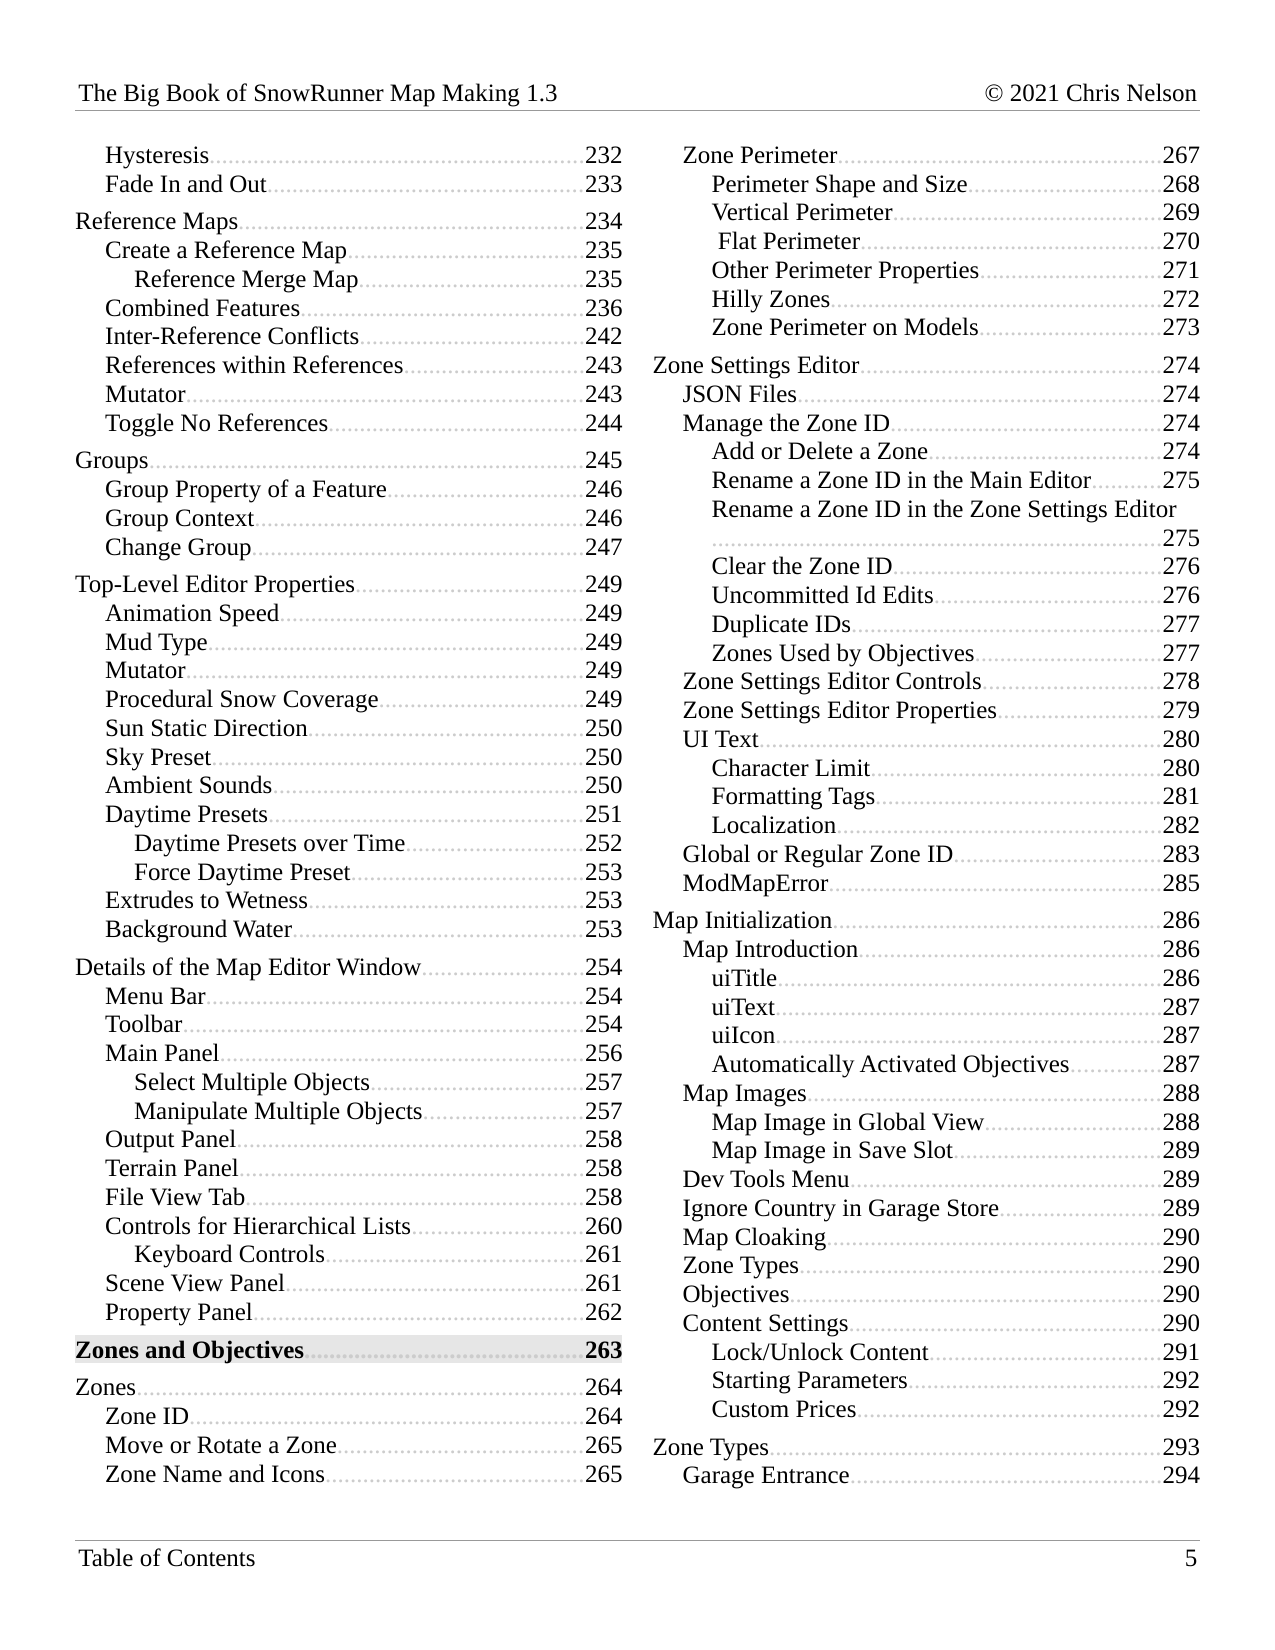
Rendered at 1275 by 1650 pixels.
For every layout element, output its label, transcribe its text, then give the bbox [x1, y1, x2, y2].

text Ambient Sounds 250 [105, 771, 622, 799]
text Reference Maps 234 [75, 206, 622, 235]
text Property Panel 262 [105, 1297, 622, 1326]
text Custom Prices 292 [711, 1394, 1200, 1423]
text Map Initialization 286 [652, 905, 1200, 934]
text Zone Perimeter on Models 273 [711, 312, 1200, 341]
text Starting Parameters 292 [711, 1365, 1200, 1394]
text Groups 245 [75, 445, 622, 474]
text Mud Type 249 [105, 627, 622, 656]
text Mutator 243 [105, 379, 622, 408]
text ModMapError 285 [682, 868, 1200, 896]
text Duplicate IDs 277 [711, 609, 1200, 638]
text Hysteresis 232 [105, 140, 622, 169]
text Content Settings 290 [682, 1308, 1200, 1337]
text Group Property of a Feature 246 [105, 474, 622, 503]
text Global or Regular Zone ID 283 [682, 839, 1200, 868]
text Zone ID 264 [105, 1401, 622, 1430]
text Add or Delete a Zone 274 [711, 436, 1200, 465]
text Toggle No References 244 [105, 408, 622, 436]
text Map Image in Save Slot 289 [711, 1135, 1200, 1164]
text Select Multiple Objects 257 [134, 1067, 622, 1096]
text Fade In and Out 233 [105, 169, 622, 197]
text JSON Files 274 [682, 379, 1200, 408]
text Garage Entrance 294 [682, 1461, 1200, 1489]
text Group Context 246 [105, 503, 622, 532]
text Output Panel 258 [105, 1124, 622, 1153]
text Zone Types 290 [682, 1250, 1200, 1279]
text Manage the Zone ID 274 [682, 408, 1200, 436]
text Flat Perimeter 270 [711, 226, 1200, 255]
text Create a Reference Map 235 [105, 235, 622, 264]
text Manipulate Multiple Objects 257 [134, 1096, 622, 1124]
text Procedural Snow Coverage 249 [105, 684, 622, 713]
text Formatting Tags 281 [711, 781, 1200, 810]
text Zone Types 293 [652, 1432, 1200, 1461]
text Extrudes to Wetness 253 [105, 886, 622, 914]
text Lock/Unlock Content 291 [711, 1337, 1200, 1365]
text Terrain Panel 258 [105, 1153, 622, 1182]
text Mutator 249 [105, 656, 622, 684]
text Toolbar 254 [105, 1009, 622, 1038]
text Sky Preset 250 [105, 742, 622, 771]
text Vertical Perimeter 269 [711, 197, 1200, 226]
text Localization 282 [711, 810, 1200, 839]
text Map Cloaking 290 [682, 1222, 1200, 1250]
text UI Text 280 [682, 724, 1200, 753]
text Rename a Zone ID in the Main Editor 275 [711, 465, 1200, 494]
text Zone Settings Editor Properties 279 [682, 695, 1200, 724]
text Controls for Hierarchical Lists 260 [105, 1211, 622, 1239]
text uiIcon 287 [711, 1020, 1200, 1049]
text Animation Speed 249 [105, 598, 622, 627]
text Main Panel 256 [105, 1038, 622, 1067]
text Change Group 247 [105, 532, 622, 560]
text Zones Used by Objectives 277 [711, 638, 1200, 666]
text Zone Perimeter 267 [682, 140, 1200, 169]
text Other Perimeter Properties 271 [711, 255, 1200, 284]
text Daytime Presets over Time 252 [134, 828, 622, 857]
text Force Daytime Preset 253 [134, 857, 622, 886]
text Character Limit 280 [711, 753, 1200, 781]
text Zones and Objectives 263 [75, 1335, 622, 1363]
text Sun Static Direction 250 [105, 713, 622, 742]
text Move or Rotate a Zone 265 [105, 1430, 622, 1459]
text uiText 287 [711, 992, 1200, 1020]
text Rename a Zone ID in the Zone Settings Editor 275 [711, 494, 1200, 551]
text References within References 243 [105, 350, 622, 379]
text uiTitle 286 [711, 963, 1200, 992]
text Uncommitted Id Edits 276 [711, 580, 1200, 609]
text Ignore Country in Garage Store 289 [682, 1193, 1200, 1222]
text Menu Bar 254 [105, 981, 622, 1009]
text Top-Level Editor Properties 249 [75, 569, 622, 598]
text Map Image in Global View 288 [711, 1107, 1200, 1135]
text Automatically Activated Objectives 287 [711, 1049, 1200, 1078]
text Zone Settings Editor Controls 278 [682, 666, 1200, 695]
text Scene View Panel 261 [105, 1268, 622, 1297]
text Zone Settings Editor 274 [652, 350, 1200, 379]
text Background Water 253 [105, 914, 622, 943]
text Reference Merge Map 235 [134, 264, 622, 293]
text Details of the Map Editor Window 254 [75, 952, 622, 981]
text Inter-Reference Conflicts 242 [105, 321, 622, 350]
text Perimeter Shape and Size 268 [711, 169, 1200, 197]
text File View Tab 258 [105, 1182, 622, 1211]
text Objectives 290 [682, 1279, 1200, 1308]
text Zone Name and Icons 265 [105, 1459, 622, 1487]
text Zones 264 [75, 1372, 622, 1401]
text Dev Tools Menu 289 [682, 1164, 1200, 1193]
text Combined Features 236 [105, 293, 622, 321]
text Map Introduction 286 [682, 934, 1200, 963]
text Keyboard Controls 261 [134, 1239, 622, 1268]
text Daytime Presets 251 [105, 799, 622, 828]
text Hilly Zones 272 [711, 284, 1200, 312]
text Map Images 288 [682, 1078, 1200, 1107]
text Clear the Zone ID 276 [711, 551, 1200, 580]
